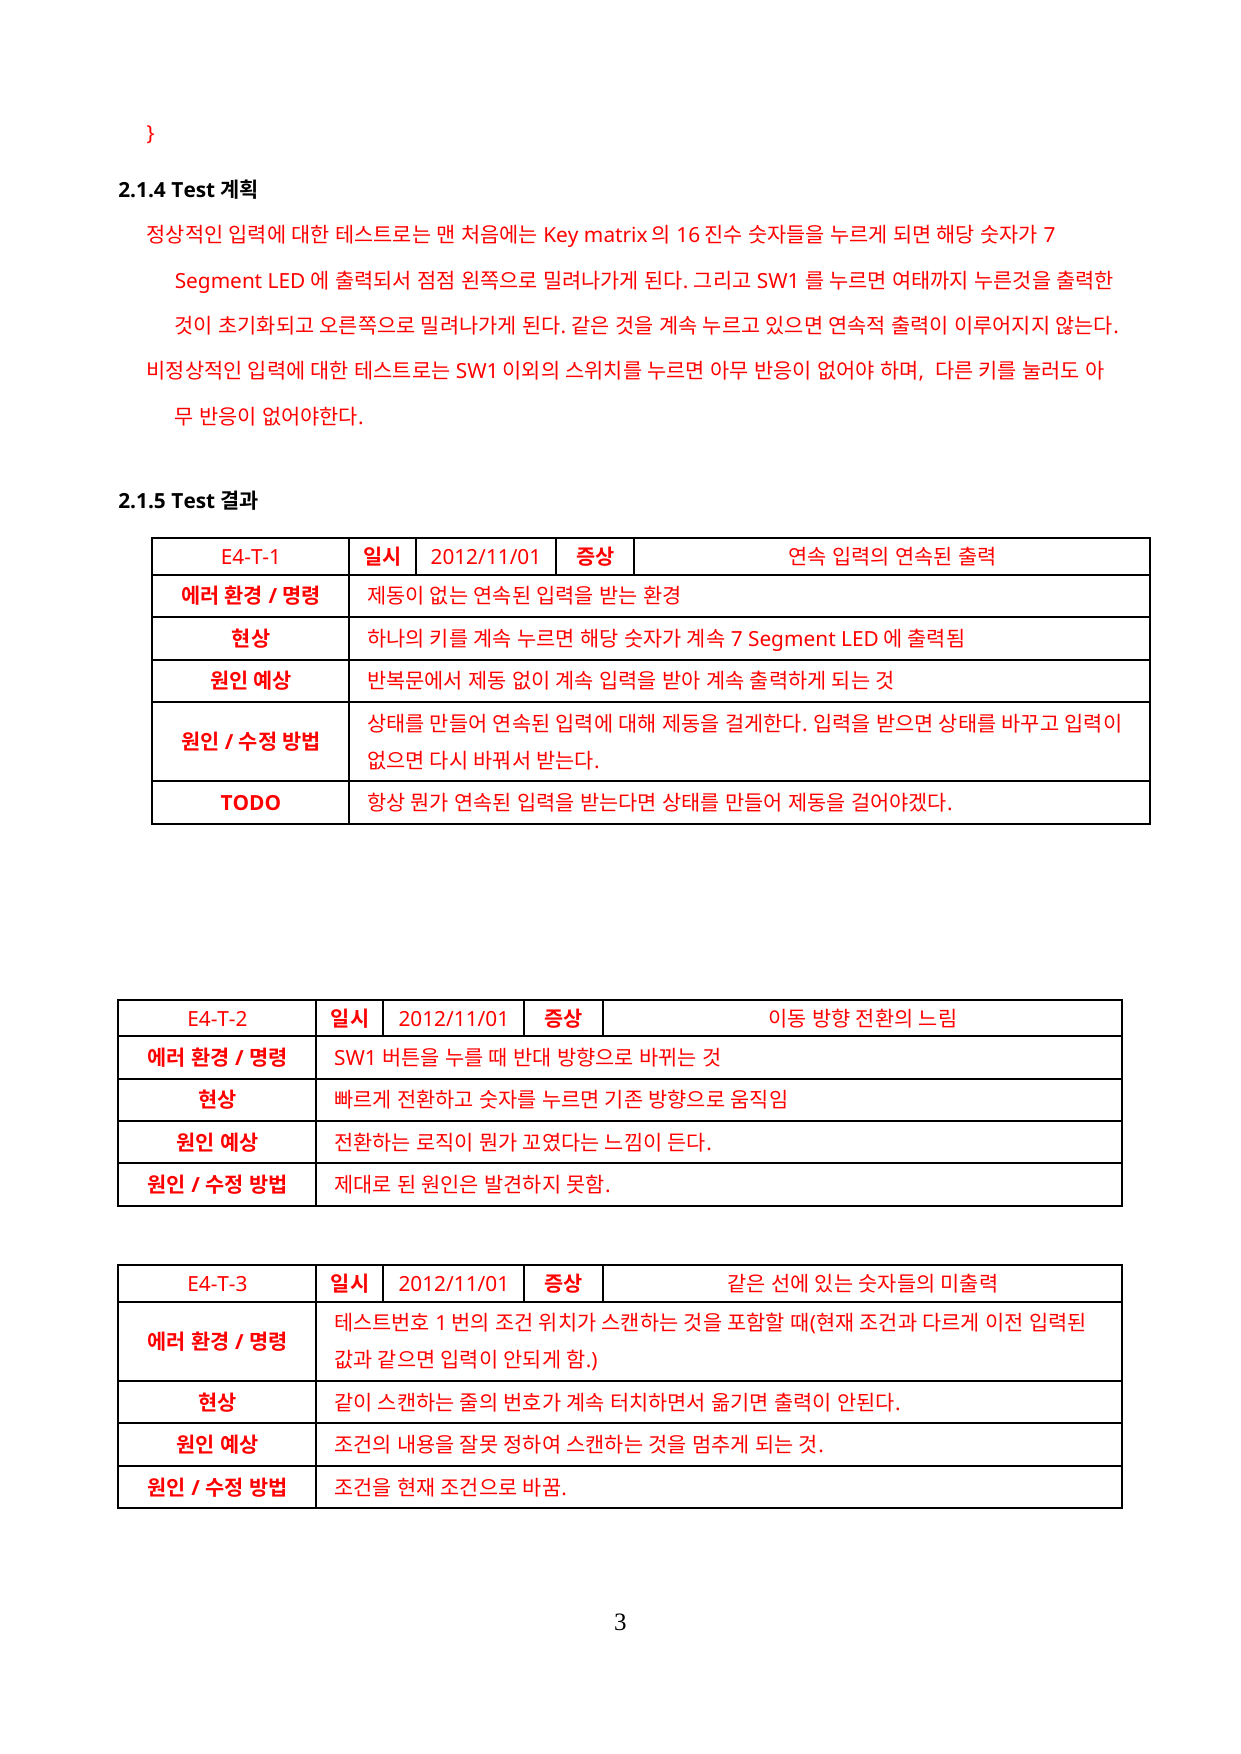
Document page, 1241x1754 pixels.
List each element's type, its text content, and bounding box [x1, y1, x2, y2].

table_cell 현상 [153, 618, 348, 658]
table_cell 상태를 만들어 연속된 입력에 대해 제동을 걸게한다. 입력을 받으면 상태를 바꾸고 입력이 없으면 다시 바꿔서 받는다. [350, 703, 1149, 780]
table_header 2012/11/01 [384, 1266, 523, 1301]
table_cell 원인 예상 [153, 661, 348, 701]
table_cell 원인 / 수정 방법 [119, 1164, 315, 1204]
text 2.1.4 Test 계획 [118, 175, 1122, 203]
table_cell 같이 스캔하는 줄의 번호가 계속 터치하면서 옮기면 출력이 안된다. [317, 1382, 1121, 1422]
text 정상적인 입력에 대한 테스트로는 맨 처음에는 Key matrix의 16진수 숫자들을 누르게 되면 해당 숫자가 7 Segment LED 에 출력되서 점점 왼쪽으로 밀려나가게 된다. 그리고 SW1 를 누르면 여태까지 누른것을 출력한 것이 초기화되고 오른쪽으로 밀려나가게 된다. 같은 것을 계속 누르고 있으면 연속적 출력이 이루어지지 않는다. [146, 220, 1122, 340]
table_header 2012/11/01 [384, 1001, 523, 1035]
table_header 증상 [525, 1266, 602, 1301]
table_cell 빠르게 전환하고 숫자를 누르면 기존 방향으로 움직임 [317, 1080, 1121, 1120]
table_header 이동 방향 전환의 느림 [604, 1001, 1121, 1035]
table_cell 조건의 내용을 잘못 정하여 스캔하는 것을 멈추게 되는 것. [317, 1424, 1121, 1464]
table_cell TODO [153, 782, 348, 822]
table_cell 테스트번호 1번의 조건 위치가 스캔하는 것을 포함할 때(현재 조건과 다르게 이전 입력된 값과 같으면 입력이 안되게 함.) [317, 1303, 1121, 1380]
table_header 일시 [317, 1266, 382, 1301]
table_cell 에러 환경 / 명령 [153, 576, 348, 616]
table_cell 원인 / 수정 방법 [119, 1467, 315, 1507]
text } [146, 118, 1122, 147]
table_header 증상 [557, 539, 633, 574]
table_cell 원인 / 수정 방법 [153, 703, 348, 780]
table_header E4-T-2 [119, 1001, 315, 1035]
table_header 연속 입력의 연속된 출력 [635, 539, 1149, 574]
table_cell 현상 [119, 1080, 315, 1120]
table_cell 제대로 된 원인은 발견하지 못함. [317, 1164, 1121, 1204]
table_cell 원인 예상 [119, 1424, 315, 1464]
table_header 같은 선에 있는 숫자들의 미출력 [604, 1266, 1121, 1301]
table_cell 에러 환경 / 명령 [119, 1037, 315, 1077]
table_cell 원인 예상 [119, 1122, 315, 1162]
table_cell 에러 환경 / 명령 [119, 1303, 315, 1380]
table_header 증상 [525, 1001, 602, 1035]
table_header E4-T-1 [153, 539, 348, 574]
table_header 일시 [317, 1001, 382, 1035]
table_cell 현상 [119, 1382, 315, 1422]
table_cell 제동이 없는 연속된 입력을 받는 환경 [350, 576, 1149, 616]
text 비정상적인 입력에 대한 테스트로는 SW1이외의 스위치를 누르면 아무 반응이 없어야 하며, 다른 키를 눌러도 아무 반응이 없어야한다. [146, 357, 1122, 431]
table_cell 전환하는 로직이 뭔가 꼬였다는 느낌이 든다. [317, 1122, 1121, 1162]
table_cell SW1 버튼을 누를 때 반대 방향으로 바뀌는 것 [317, 1037, 1121, 1077]
table_header E4-T-3 [119, 1266, 315, 1301]
table_header 일시 [350, 539, 415, 574]
text 2.1.5 Test 결과 [118, 486, 1122, 514]
table_cell 하나의 키를 계속 누르면 해당 숫자가 계속 7 Segment LED에 출력됨 [350, 618, 1149, 658]
table_cell 항상 뭔가 연속된 입력을 받는다면 상태를 만들어 제동을 걸어야겠다. [350, 782, 1149, 822]
table_cell 반복문에서 제동 없이 계속 입력을 받아 계속 출력하게 되는 것 [350, 661, 1149, 701]
table_cell 조건을 현재 조건으로 바꿈. [317, 1467, 1121, 1507]
table_header 2012/11/01 [417, 539, 555, 574]
